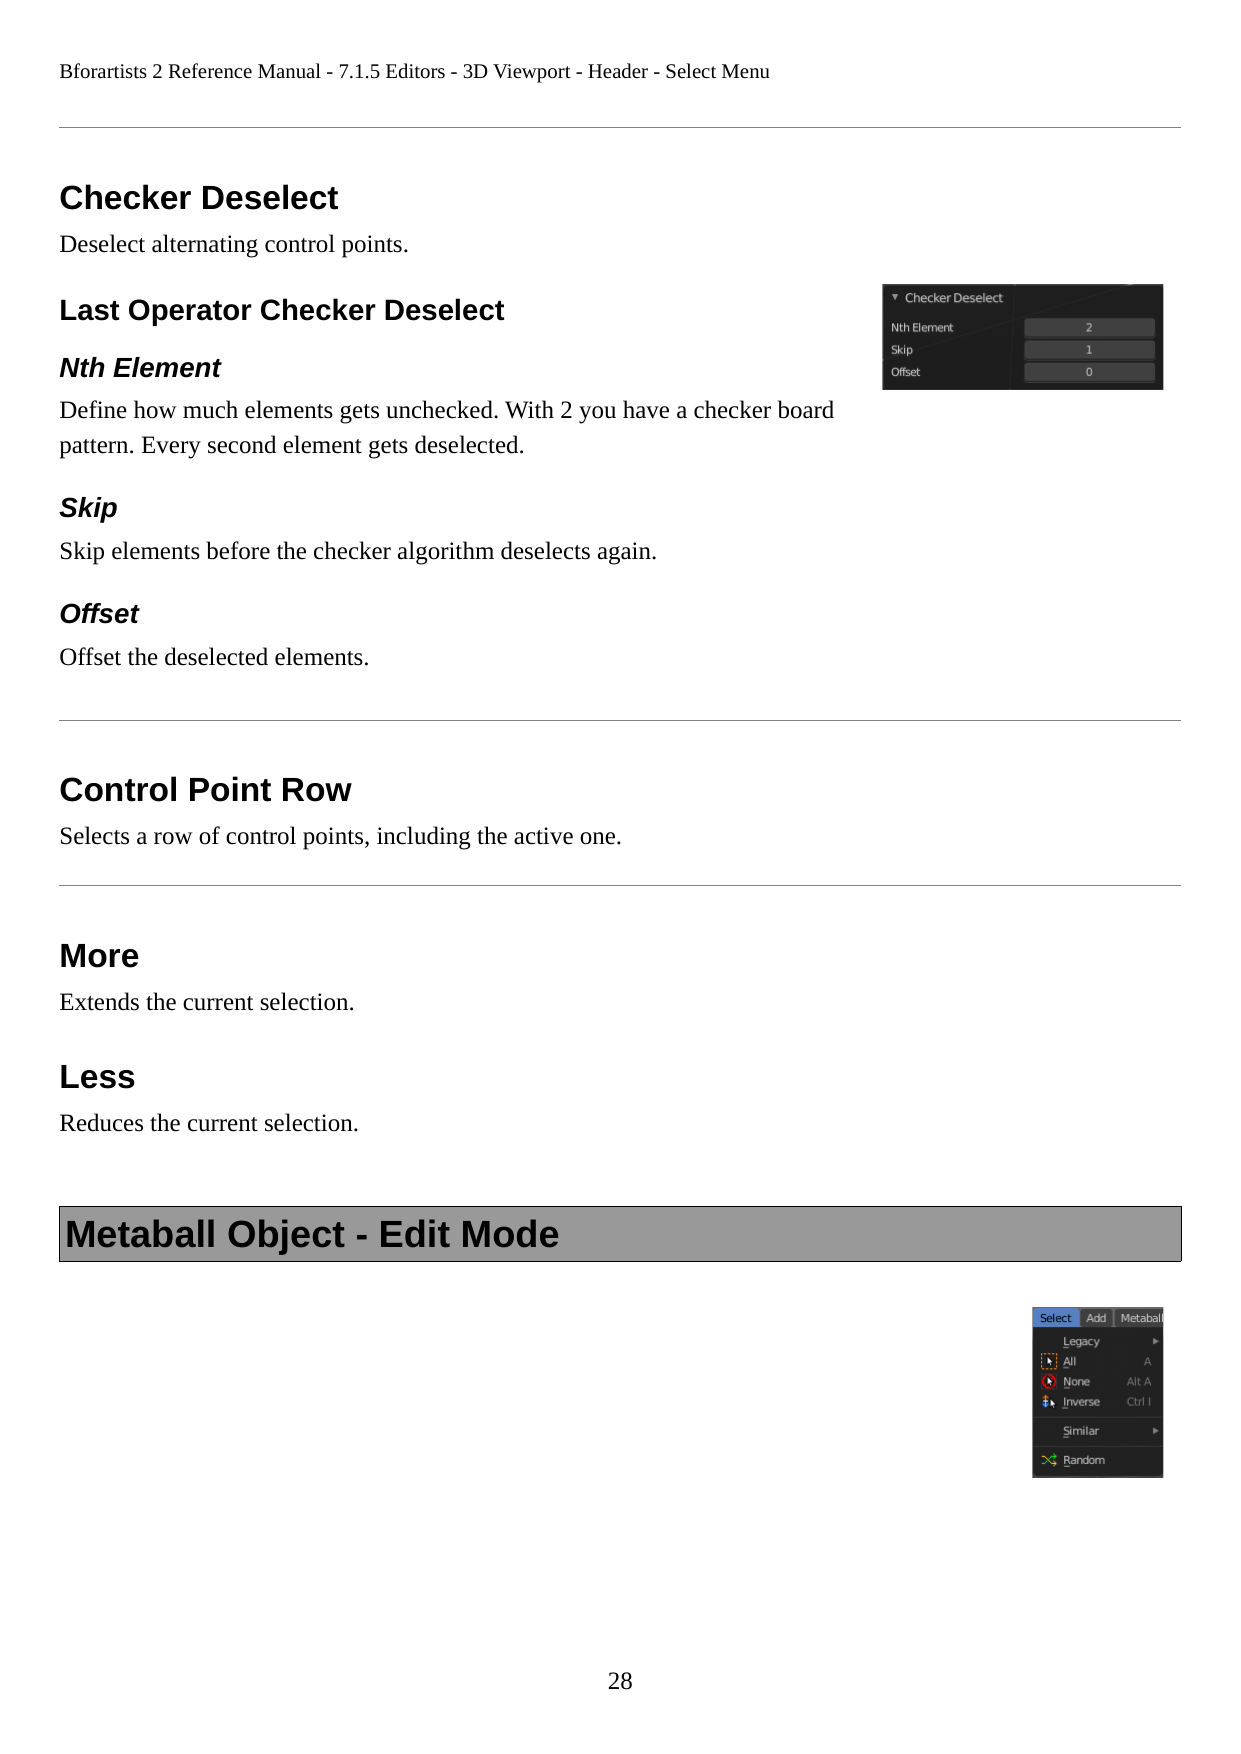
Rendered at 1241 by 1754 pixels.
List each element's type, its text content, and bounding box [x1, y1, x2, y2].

subtitle Checker Deselect [59, 178, 1181, 216]
text Selects a row of control points, including the active one. [59, 821, 1181, 850]
subtitle Nth Element [59, 351, 882, 383]
subtitle Control Point Row [59, 770, 1181, 809]
text Define how much elements gets unchecked. With 2 you have a checker board pattern. Every second element gets deselected. [59, 396, 1181, 459]
subtitle Offset [59, 597, 1181, 629]
picture [1032, 1307, 1164, 1478]
table_header Metaball Object - Edit Mode [60, 1207, 1181, 1261]
subtitle More [59, 936, 1181, 974]
picture [882, 284, 1164, 390]
text Extends the current selection. [59, 987, 1181, 1015]
text Deselect alternating control points. [59, 229, 1181, 257]
text Offset the deselected elements. [59, 642, 1181, 671]
text Skip elements before the checker algorithm deselects again. [59, 536, 1181, 565]
text Reduces the current selection. [59, 1108, 1181, 1136]
subtitle Last Operator Checker Deselect [59, 292, 882, 326]
subtitle [1164, 351, 1181, 383]
subtitle Less [59, 1057, 1181, 1095]
subtitle Skip [59, 492, 1181, 523]
